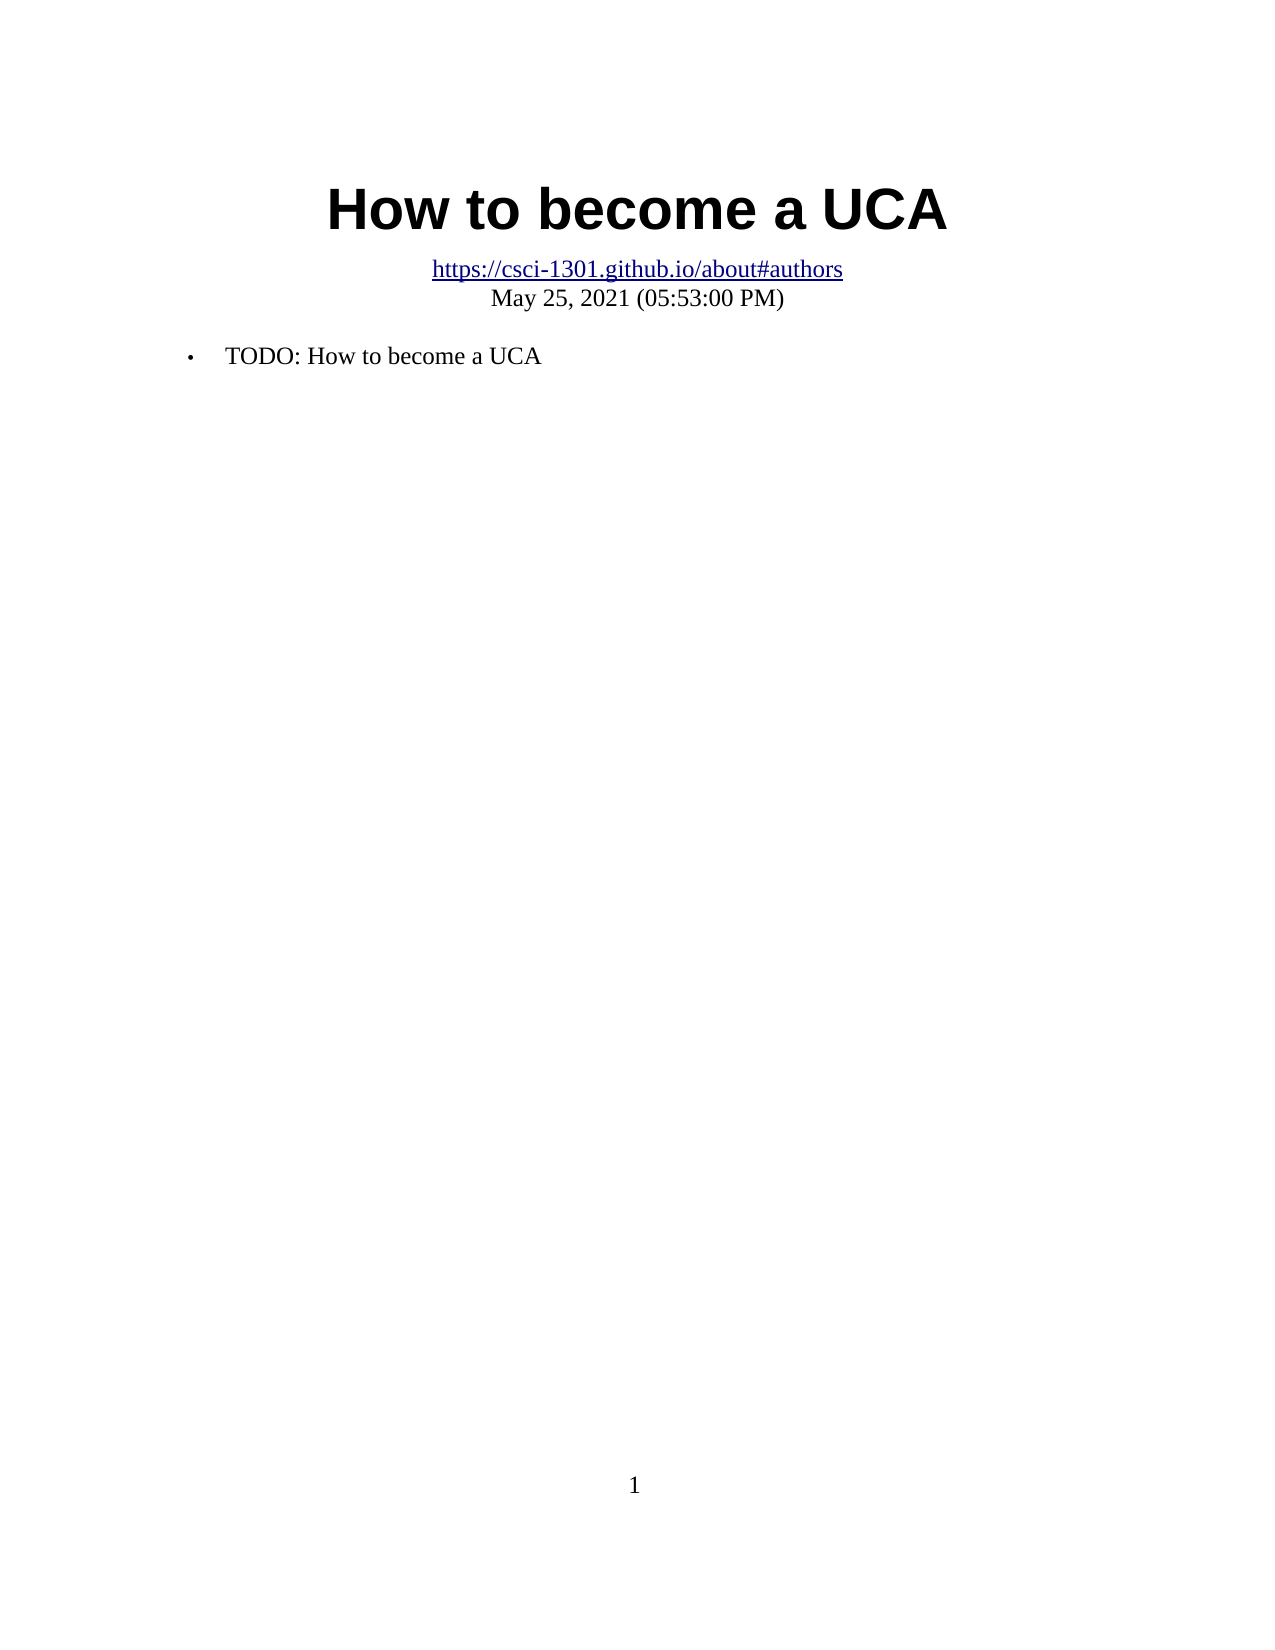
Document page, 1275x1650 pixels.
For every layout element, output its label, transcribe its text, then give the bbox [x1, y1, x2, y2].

text May 25, 2021 (05:53:00 PM) [150, 283, 1125, 312]
list TODO: How to become a UCA [187, 341, 1125, 369]
text https://csci-1301.github.io/about#authors [150, 254, 1125, 283]
title How to become a UCA [150, 175, 1125, 242]
